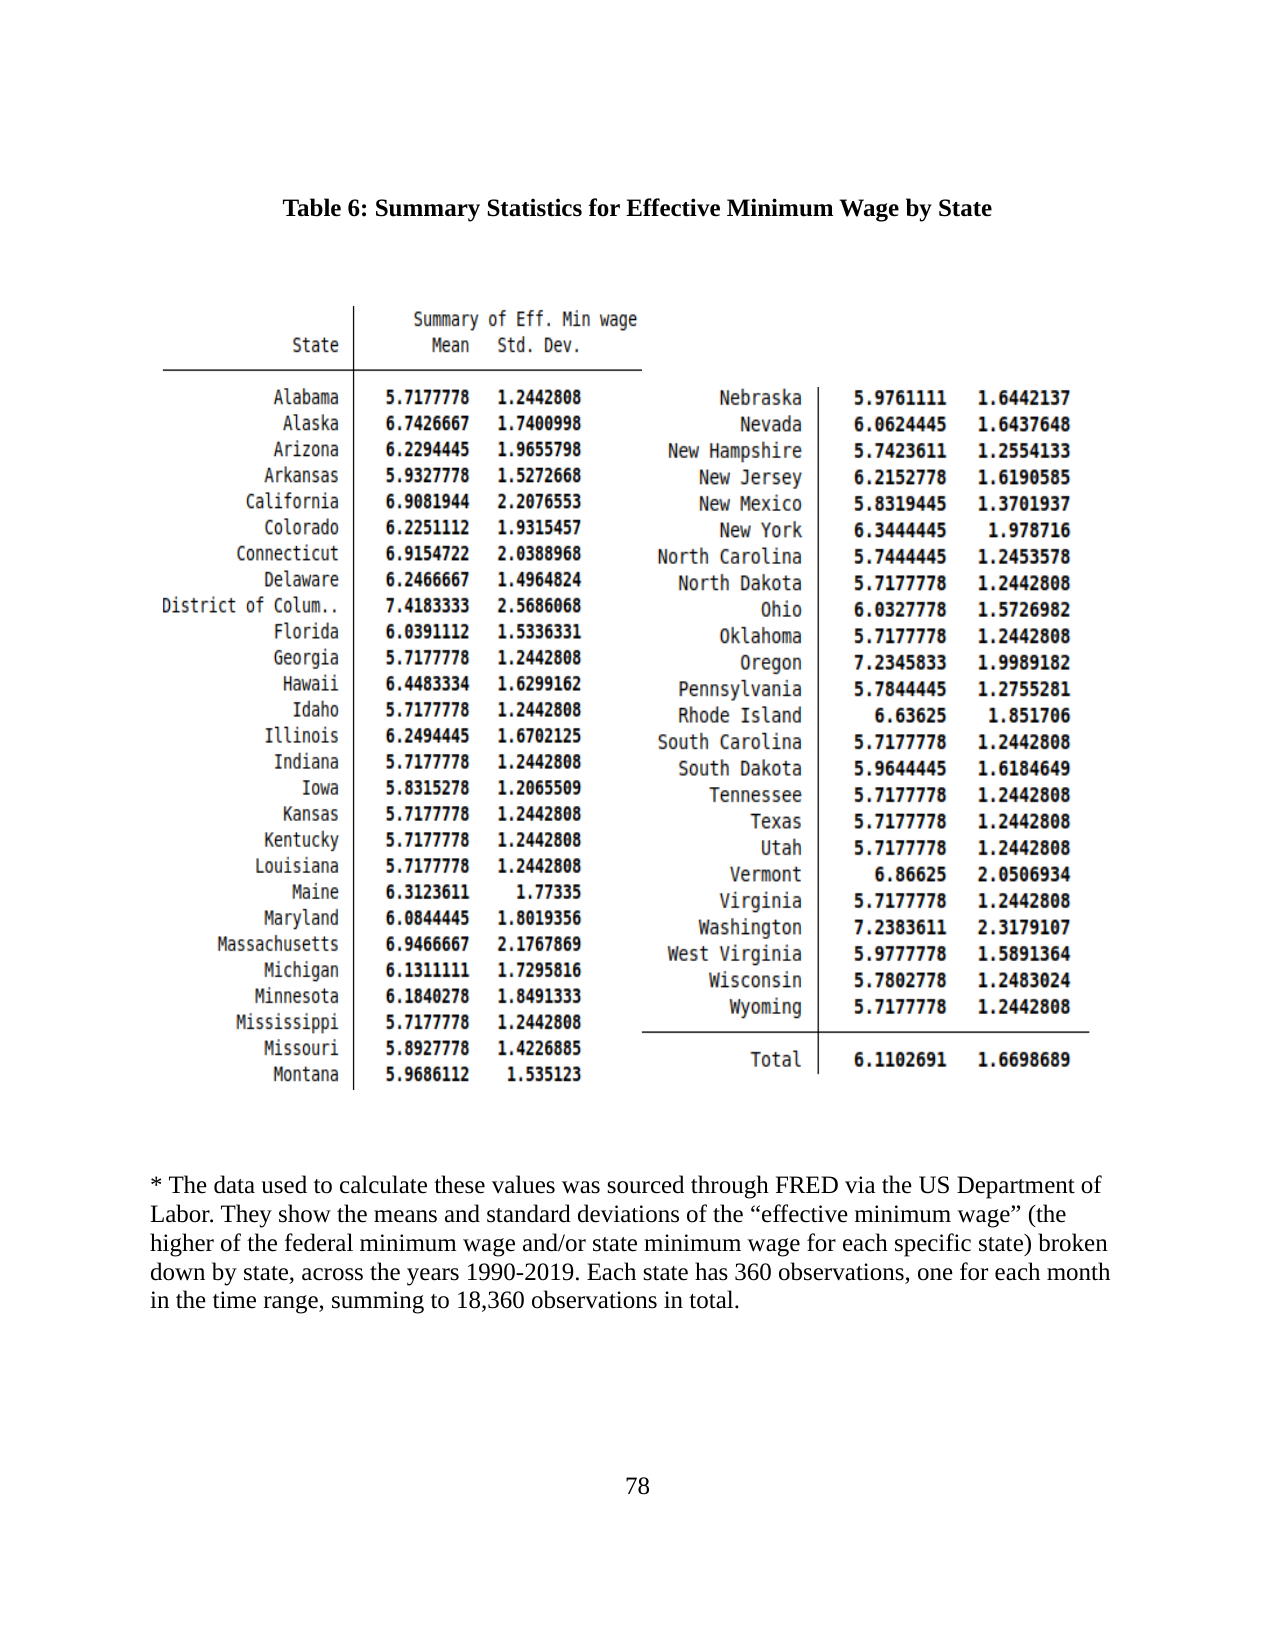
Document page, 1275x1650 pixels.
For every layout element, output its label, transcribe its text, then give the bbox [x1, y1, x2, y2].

text * The data used to calculate these values was sourced through FRED via the US Department of Labor. They show the means and standard deviations of the “effective minimum wage” (the higher of the federal minimum wage and/or state minimum wage for each specific state) broken down by state, across the years 1990-2019. Each state has 360 observations, one for each month in the time range, summing to 18,360 observations in total. [150, 1171, 1125, 1314]
picture [162, 306, 1090, 1090]
text Table 6: Summary Statistics for Effective Minimum Wage by State [150, 193, 1125, 222]
